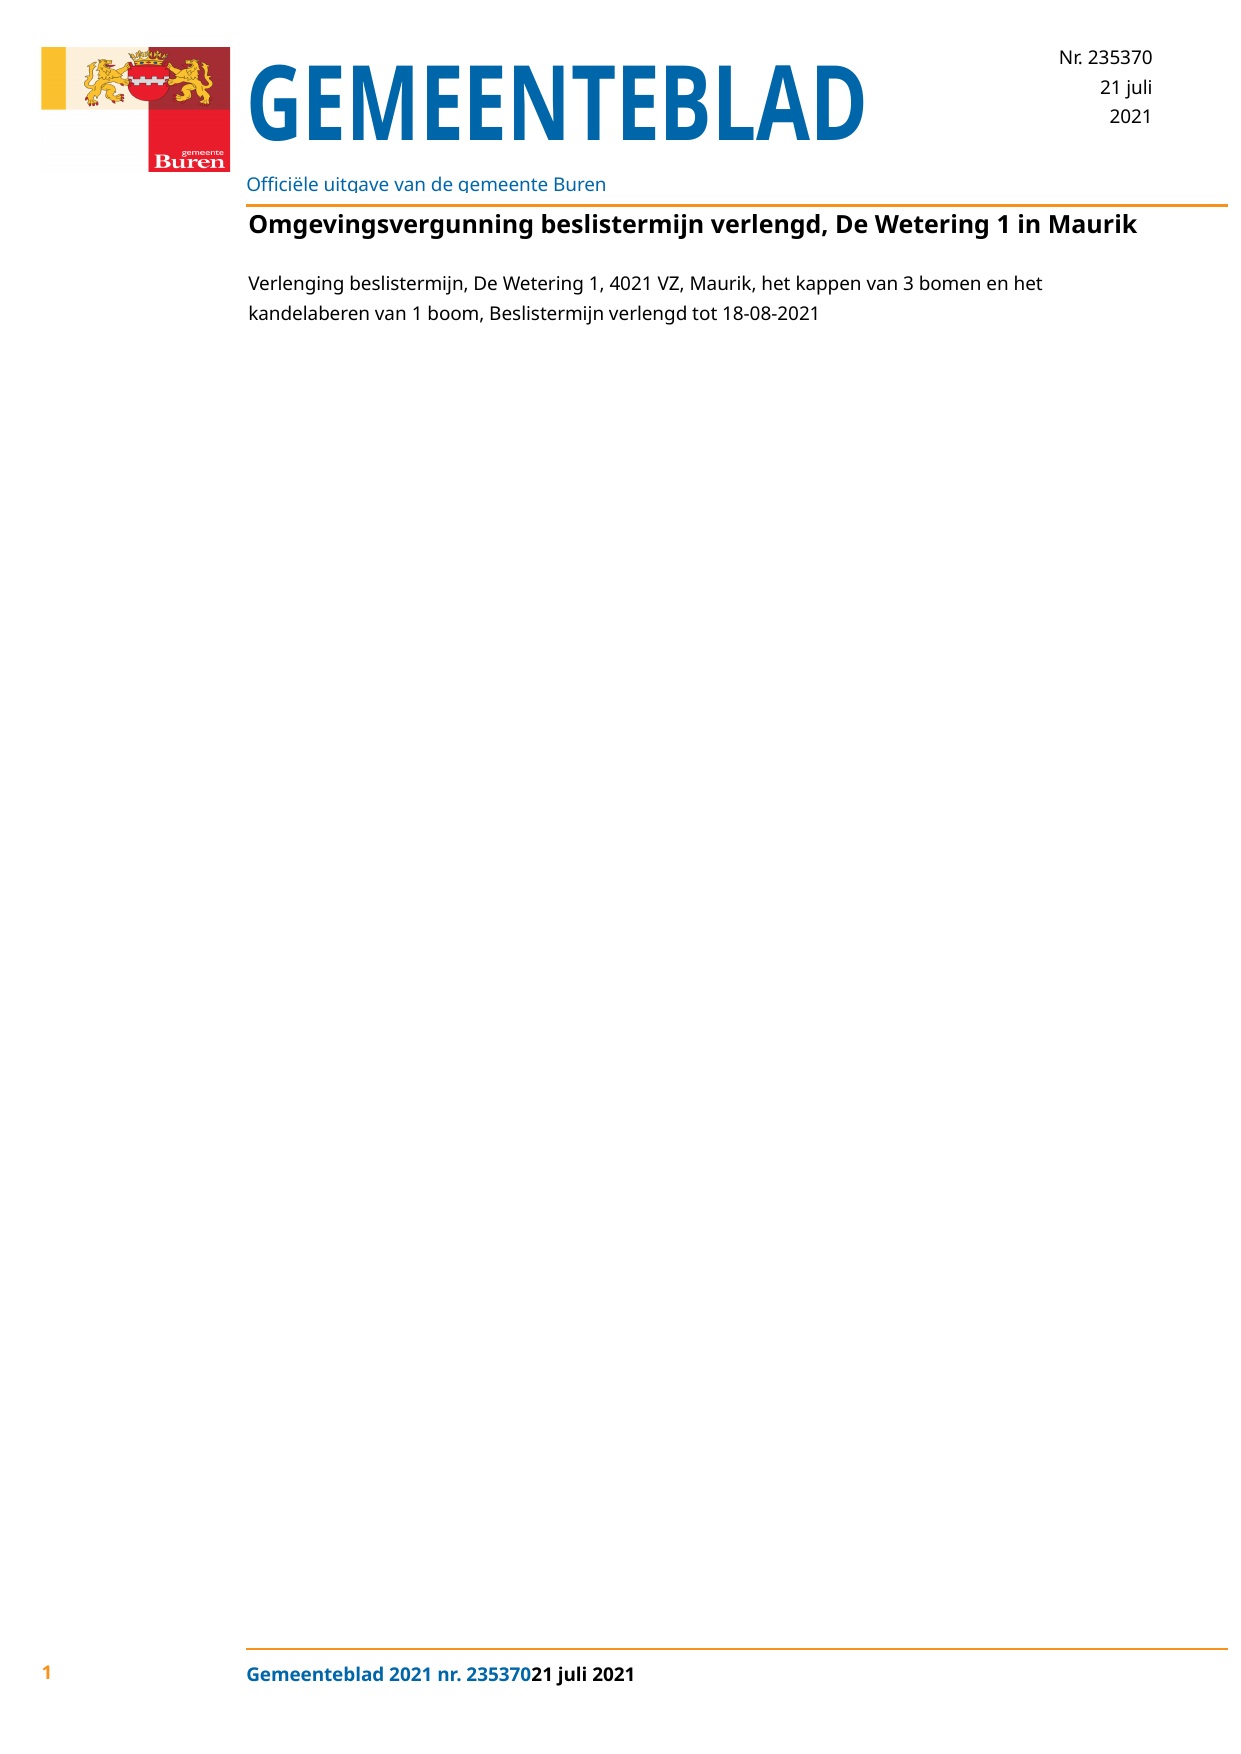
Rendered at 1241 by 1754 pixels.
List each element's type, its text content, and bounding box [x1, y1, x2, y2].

picture [41, 47, 231, 172]
text Omgevingsvergunning beslistermijn verlengd, De Wetering 1 in Maurik [248, 207, 1152, 241]
text Verlenging beslistermijn, De Wetering 1, 4021 VZ, Maurik, het kappen van 3 bomen en het kandelaberen van 1 boom, Beslistermijn verlengd tot 18-08-2021 [248, 270, 1152, 326]
